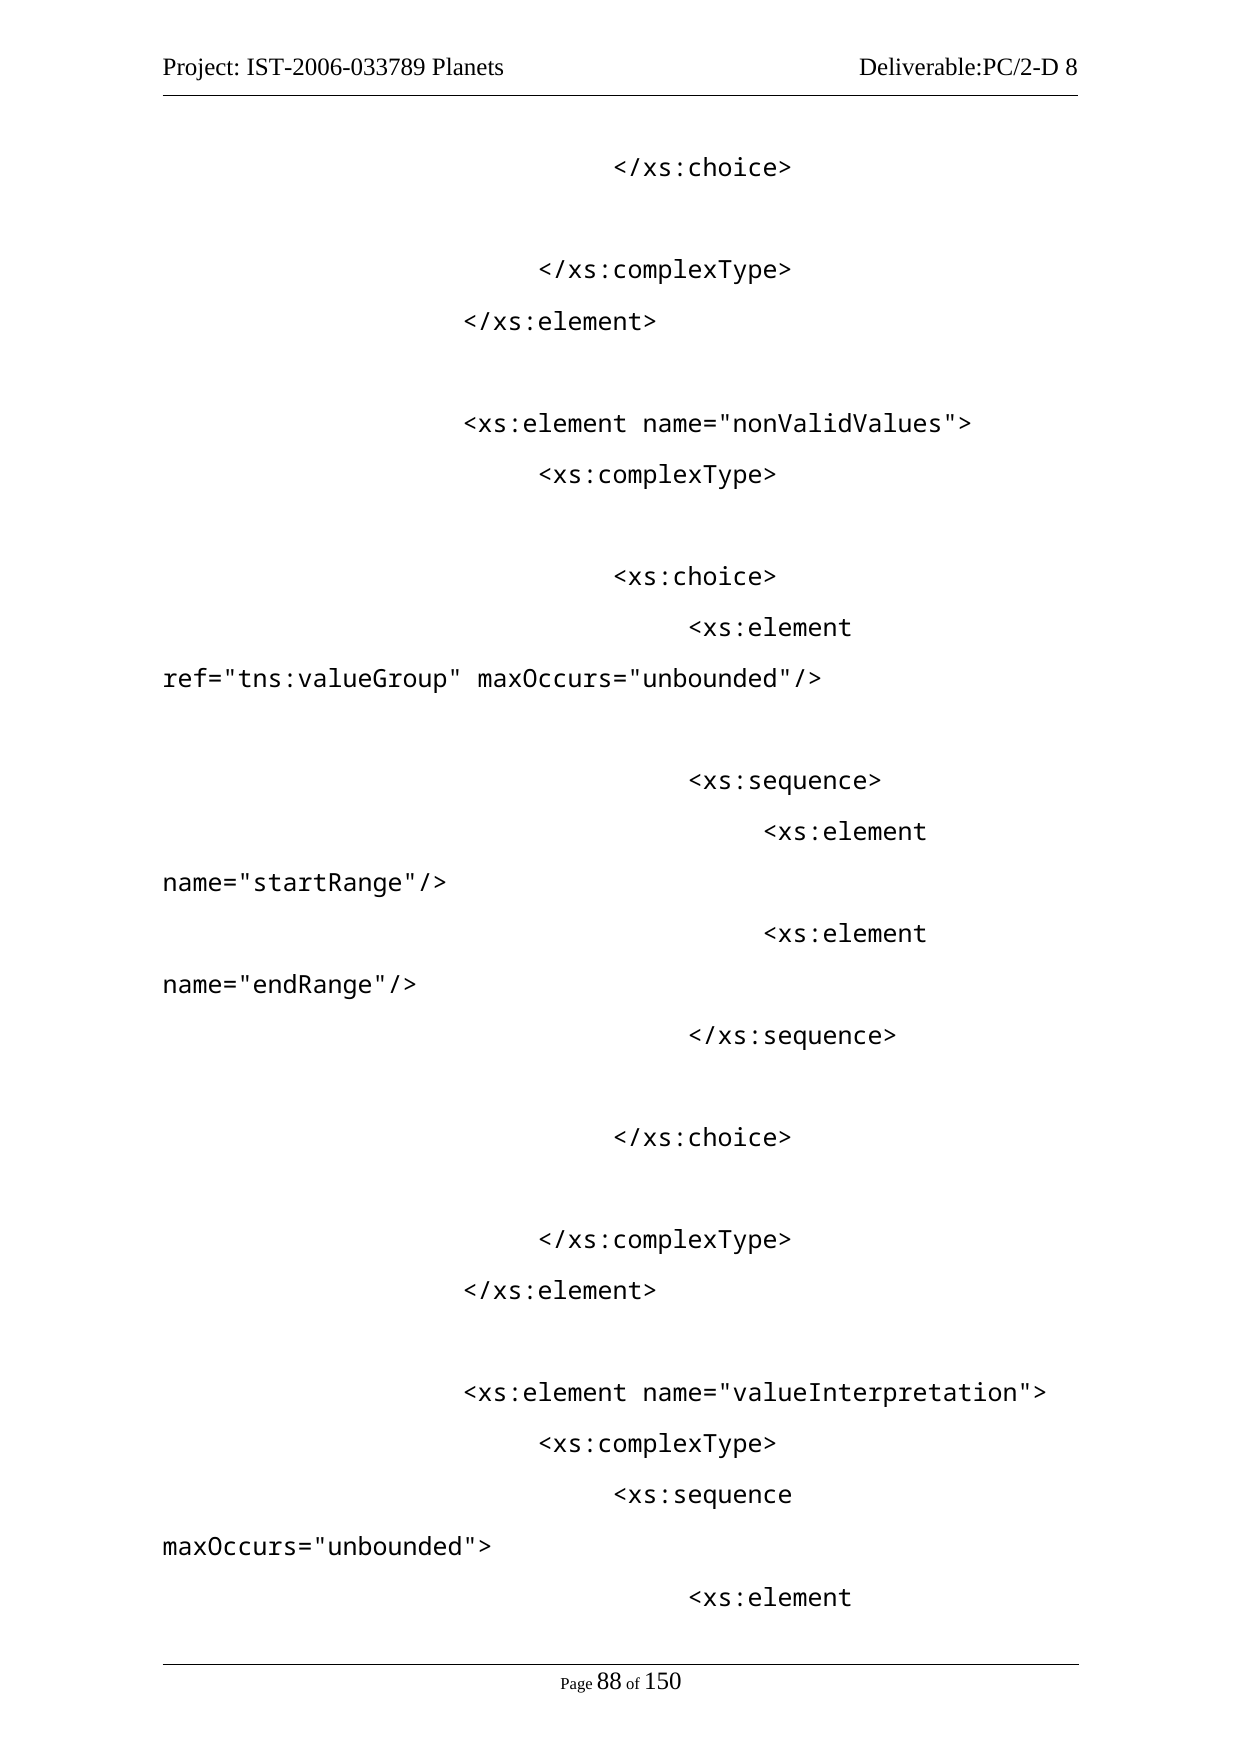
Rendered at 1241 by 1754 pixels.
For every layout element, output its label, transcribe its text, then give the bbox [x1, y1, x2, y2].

text </xs:element> [162, 1273, 1078, 1307]
text </xs:choice> [162, 1120, 1078, 1154]
text </xs:element> [162, 303, 1078, 337]
text <xs:element name="endRange"/> [162, 916, 1078, 1001]
text <xs:sequence> [162, 762, 1078, 797]
text </xs:complexType> [162, 1222, 1078, 1256]
text </xs:choice> [162, 150, 1078, 184]
text <xs:complexType> [162, 1426, 1078, 1460]
text <xs:element name="valueInterpretation"> [162, 1375, 1078, 1409]
text </xs:sequence> [162, 1018, 1078, 1052]
text <xs:element [162, 1579, 1078, 1613]
text <xs:element ref="tns:valueGroup" maxOccurs="unbounded"/> [162, 609, 1078, 694]
text <xs:element name="startRange"/> [162, 813, 1078, 899]
text <xs:choice> [162, 558, 1078, 592]
text <xs:element name="nonValidValues"> [162, 405, 1078, 439]
text <xs:complexType> [162, 456, 1078, 490]
text <xs:sequence maxOccurs="unbounded"> [162, 1477, 1078, 1562]
text </xs:complexType> [162, 252, 1078, 286]
